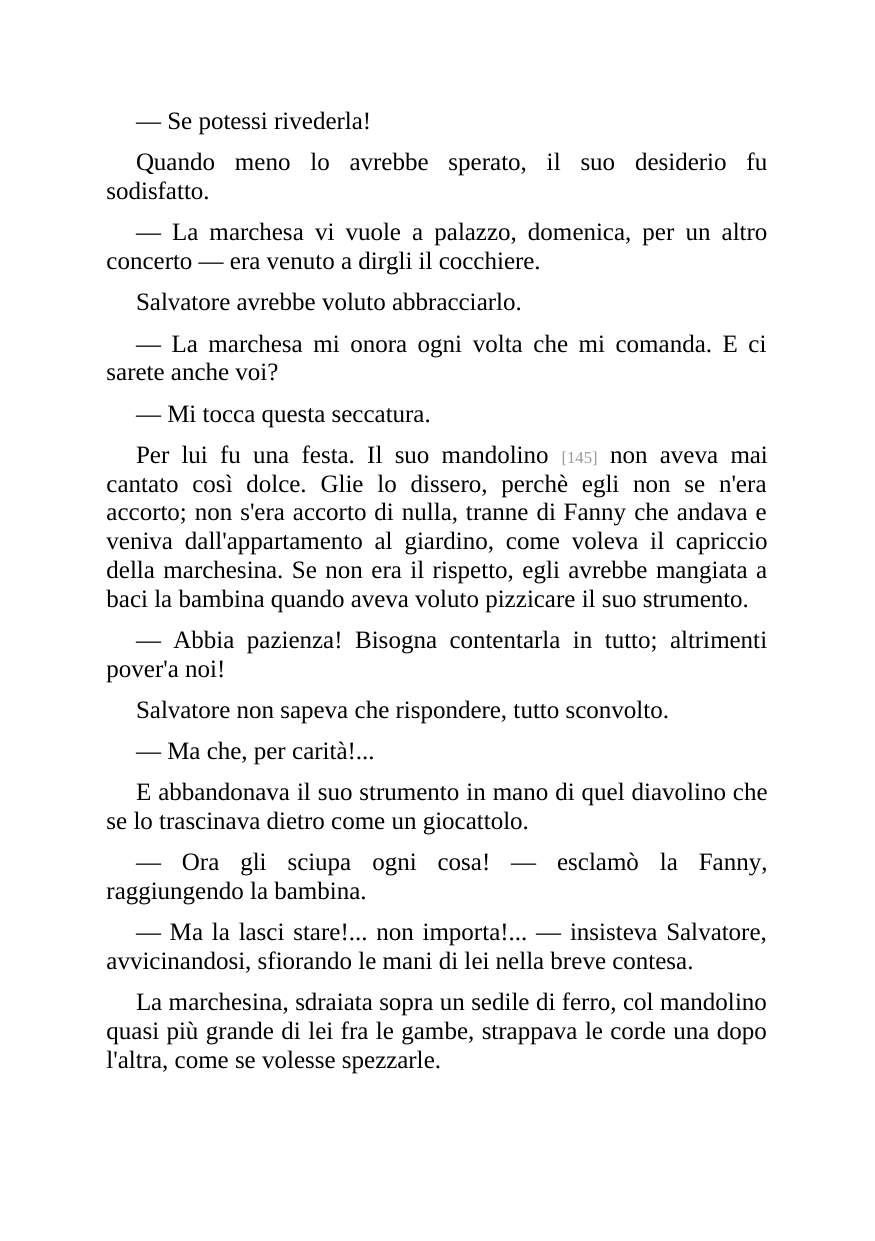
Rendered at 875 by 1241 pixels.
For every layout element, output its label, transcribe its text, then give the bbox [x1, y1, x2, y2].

text — La marchesa vi vuole a palazzo, domenica, per un altro concerto — era venuto a dirgli il cocchiere. [106, 217, 768, 275]
text E abbandonava il suo strumento in mano di quel diavolino che se lo trascinava dietro come un giocattolo. [106, 777, 768, 835]
text Salvatore avrebbe voluto abbracciarlo. [106, 287, 768, 316]
text Quando meno lo avrebbe sperato, il suo desiderio fu sodisfatto. [106, 147, 768, 205]
text — Ora gli sciupa ogni cosa! — esclamò la Fanny, raggiungendo la bambina. [106, 847, 768, 905]
text — Ma che, per carità!... [106, 736, 768, 765]
text La marchesina, sdraiata sopra un sedile di ferro, col mandolino quasi più grande di lei fra le gambe, strappava le corde una dopo l'altra, come se volesse spezzarle. [106, 987, 768, 1074]
text — Ma la lasci stare!... non importa!... — insisteva Salvatore, avvicinandosi, sfiorando le mani di lei nella breve contesa. [106, 917, 768, 975]
text Per lui fu una festa. Il suo mandolino [145] non aveva mai cantato così dolce. Glie lo dissero, perchè egli non se n'era accorto; non s'era accorto di nulla, tranne di Fanny che andava e veniva dall'appartamento al giardino, come voleva il capriccio della marchesina. Se non era il rispetto, egli avrebbe mangiata a baci la bambina quando aveva voluto pizzicare il suo strumento. [106, 440, 768, 612]
text — La marchesa mi onora ogni volta che mi comanda. E ci sarete anche voi? [106, 329, 768, 386]
text Salvatore non sapeva che rispondere, tutto sconvolto. [106, 695, 768, 724]
text — Mi tocca questa seccatura. [106, 399, 768, 427]
text — Se potessi rivederla! [106, 106, 768, 135]
text — Abbia pazienza! Bisogna contentarla in tutto; altrimenti pover'a noi! [106, 625, 768, 682]
